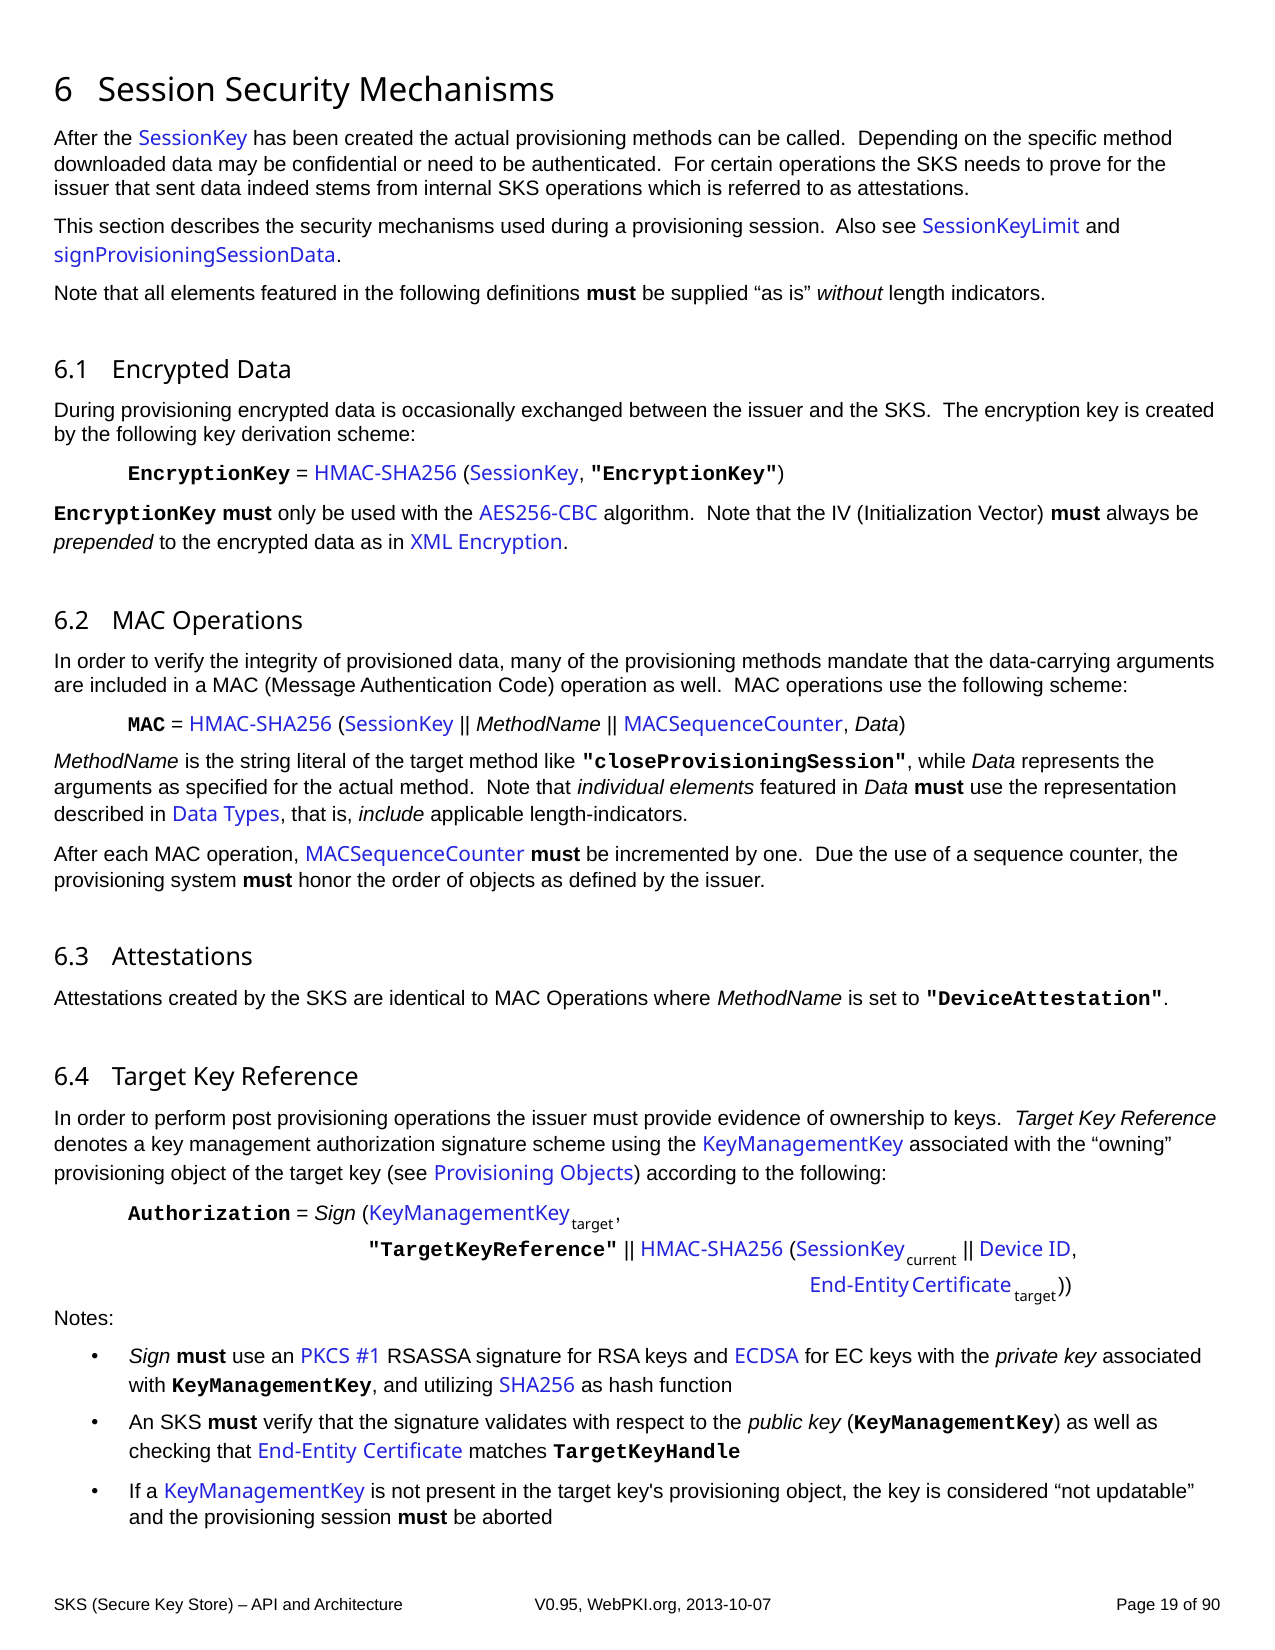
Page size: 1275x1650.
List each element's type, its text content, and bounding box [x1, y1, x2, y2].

text During provisioning encrypted data is occasionally exchanged between the issuer and the SKS. The encryption key is created by the following key derivation scheme: [54, 398, 1221, 446]
subtitle Encrypted Data [54, 352, 1221, 386]
list If a KeyManagementKey is not present in the target key's provisioning object, the key is considered “not updatable” and the provisioning session must be aborted [91, 1476, 1221, 1529]
text EncryptionKey must only be used with the AES256-CBC algorithm. Note that the IV (Initialization Vector) must always be prepended to the encrypted data as in XML Encryption. [54, 498, 1221, 555]
text Authorization = Sign (KeyManagementKey target , "TargetKeyReference" || HMAC-SHA256 (SessionKey current || Device ID, [54, 1198, 1221, 1270]
subtitle Target Key Reference [54, 1059, 1221, 1093]
list An SKS must verify that the signature validates with respect to the public key (KeyManagementKey) as well as checking that End-Entity Certificate matches TargetKeyHandle [91, 1410, 1221, 1464]
text In order to verify the integrity of provisioned data, many of the provisioning methods mandate that the data-carrying arguments are included in a MAC (Message Authentication Code) operation as well. MAC operations use the following scheme: [54, 649, 1221, 697]
text Attestations created by the SKS are identical to MAC Operations where MethodName is set to "DeviceAttestation". [54, 986, 1221, 1011]
text After each MAC operation, MACSequenceCounter must be incremented by one. Due the use of a sequence counter, the provisioning system must honor the order of objects as defined by the issuer. [54, 839, 1221, 892]
subtitle Session Security Mechanisms [54, 66, 1221, 111]
text This section describes the security mechanisms used during a provisioning session. Also see SessionKeyLimit and signProvisioningSessionData. [54, 212, 1221, 268]
subtitle MAC Operations [54, 603, 1221, 637]
list Sign must use an PKCS #1 RSASSA signature for RSA keys and ECDSA for EC keys with the private key associated with KeyManagementKey, and utilizing SHA256 as hash function [91, 1341, 1221, 1398]
text MAC = HMAC-SHA256 (SessionKey || MethodName || MACSequenceCounter, Data) [54, 709, 1221, 737]
text End-Entity Certificate target )) [54, 1270, 1221, 1306]
subtitle Attestations [54, 939, 1221, 973]
text Note that all elements featured in the following definitions must be supplied “as is” without length indicators. [54, 280, 1221, 304]
text Notes: [54, 1306, 1221, 1330]
text After the SessionKey has been created the actual provisioning methods can be called. Depending on the specific method downloaded data may be confidential or need to be authenticated. For certain operations the SKS needs to prove for the issuer that sent data indeed stems from internal SKS operations which is referred to as attestations. [54, 123, 1221, 200]
text In order to perform post provisioning operations the issuer must provide evidence of ownership to keys. Target Key Reference denotes a key management authorization signature scheme using the KeyManagementKey associated with the “owning” provisioning object of the target key (see Provisioning Objects) according to the following: [54, 1105, 1221, 1186]
text EncryptionKey = HMAC-SHA256 (SessionKey, "EncryptionKey") [54, 458, 1221, 486]
text MethodName is the string literal of the target method like "closeProvisioningSession", while Data represents the arguments as specified for the actual method. Note that individual elements featured in Data must use the representation described in Data Types, that is, include applicable length-indicators. [54, 749, 1221, 827]
